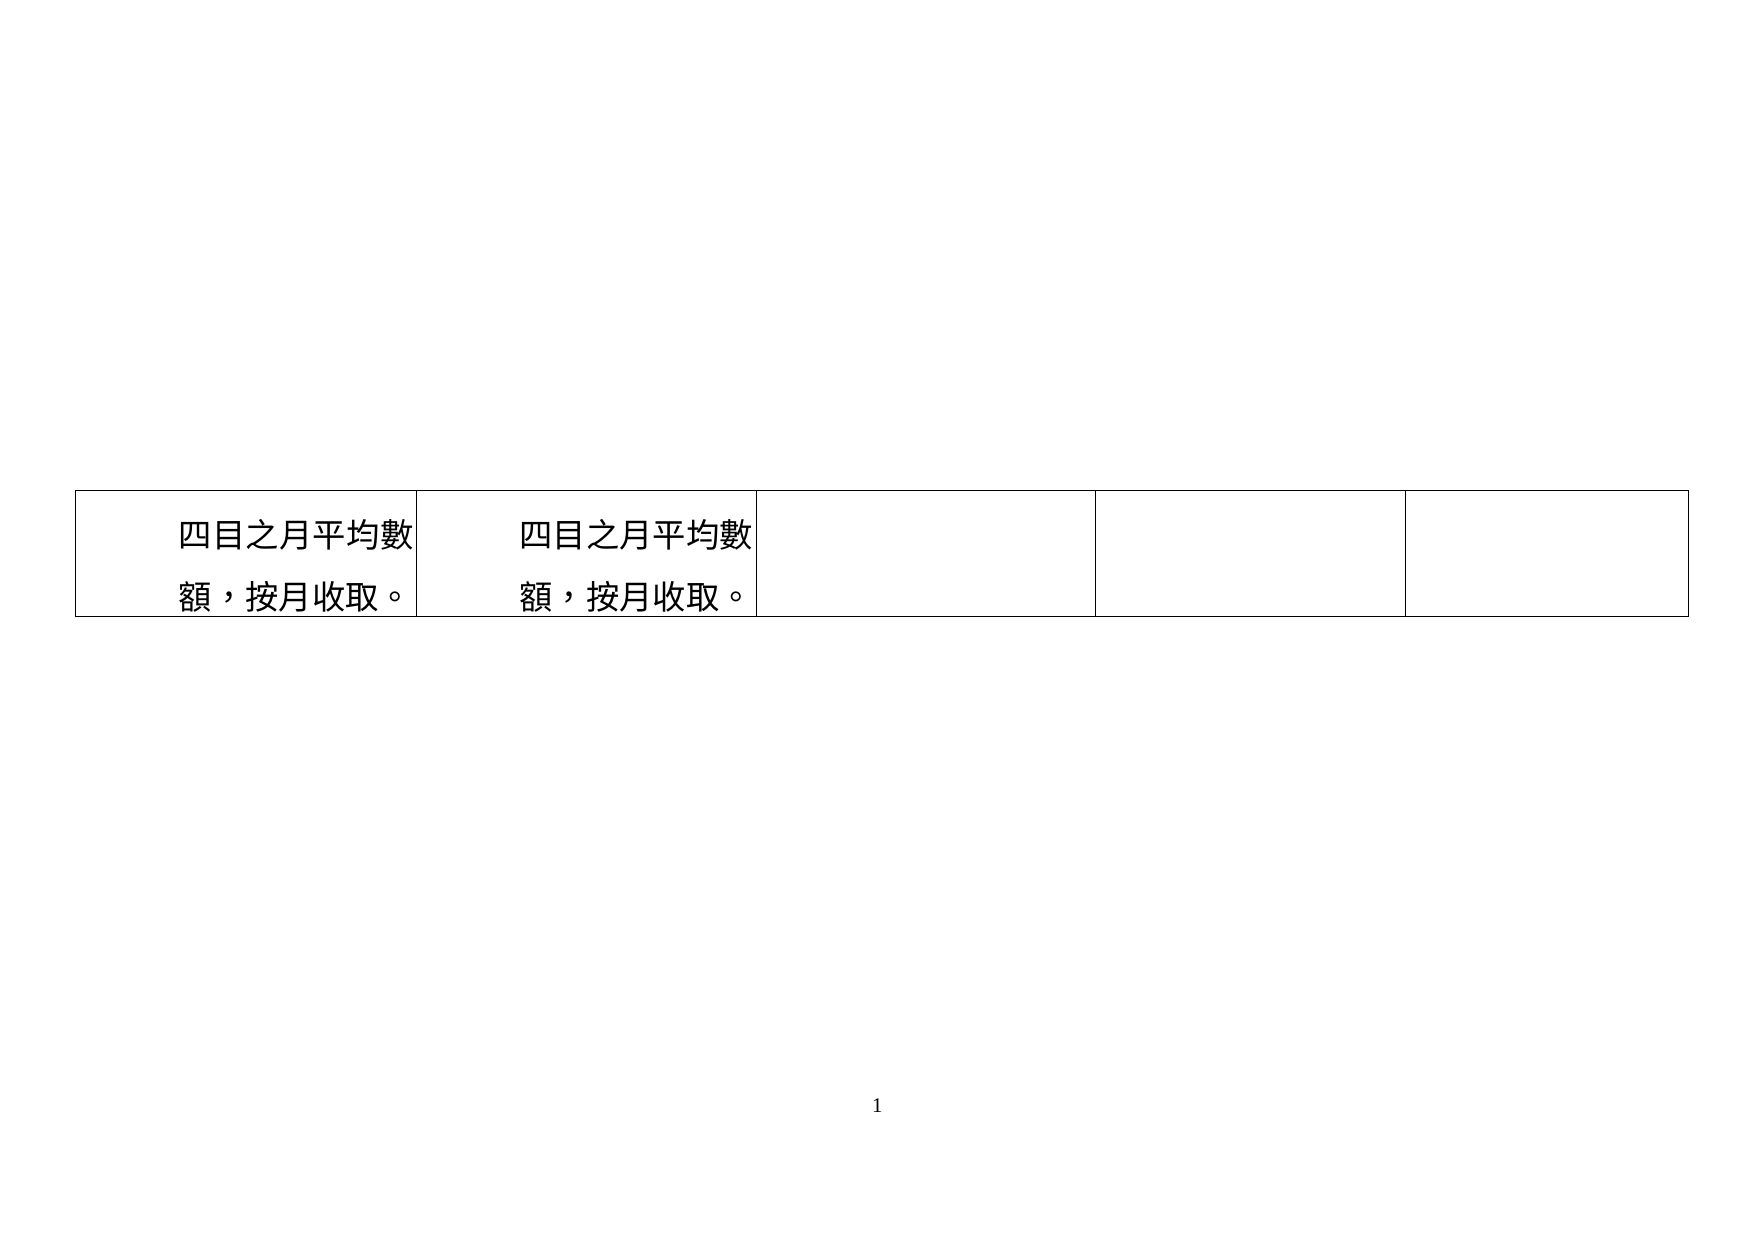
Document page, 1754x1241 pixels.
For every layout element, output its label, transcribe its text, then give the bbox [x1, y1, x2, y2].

table_cell 四目之月平均數額，按月收取。 [76, 491, 416, 616]
table_cell 四目之月平均數額，按月收取。 [417, 491, 756, 616]
table_cell [1096, 491, 1405, 616]
table_cell [1406, 491, 1688, 616]
table_cell [757, 491, 1095, 616]
